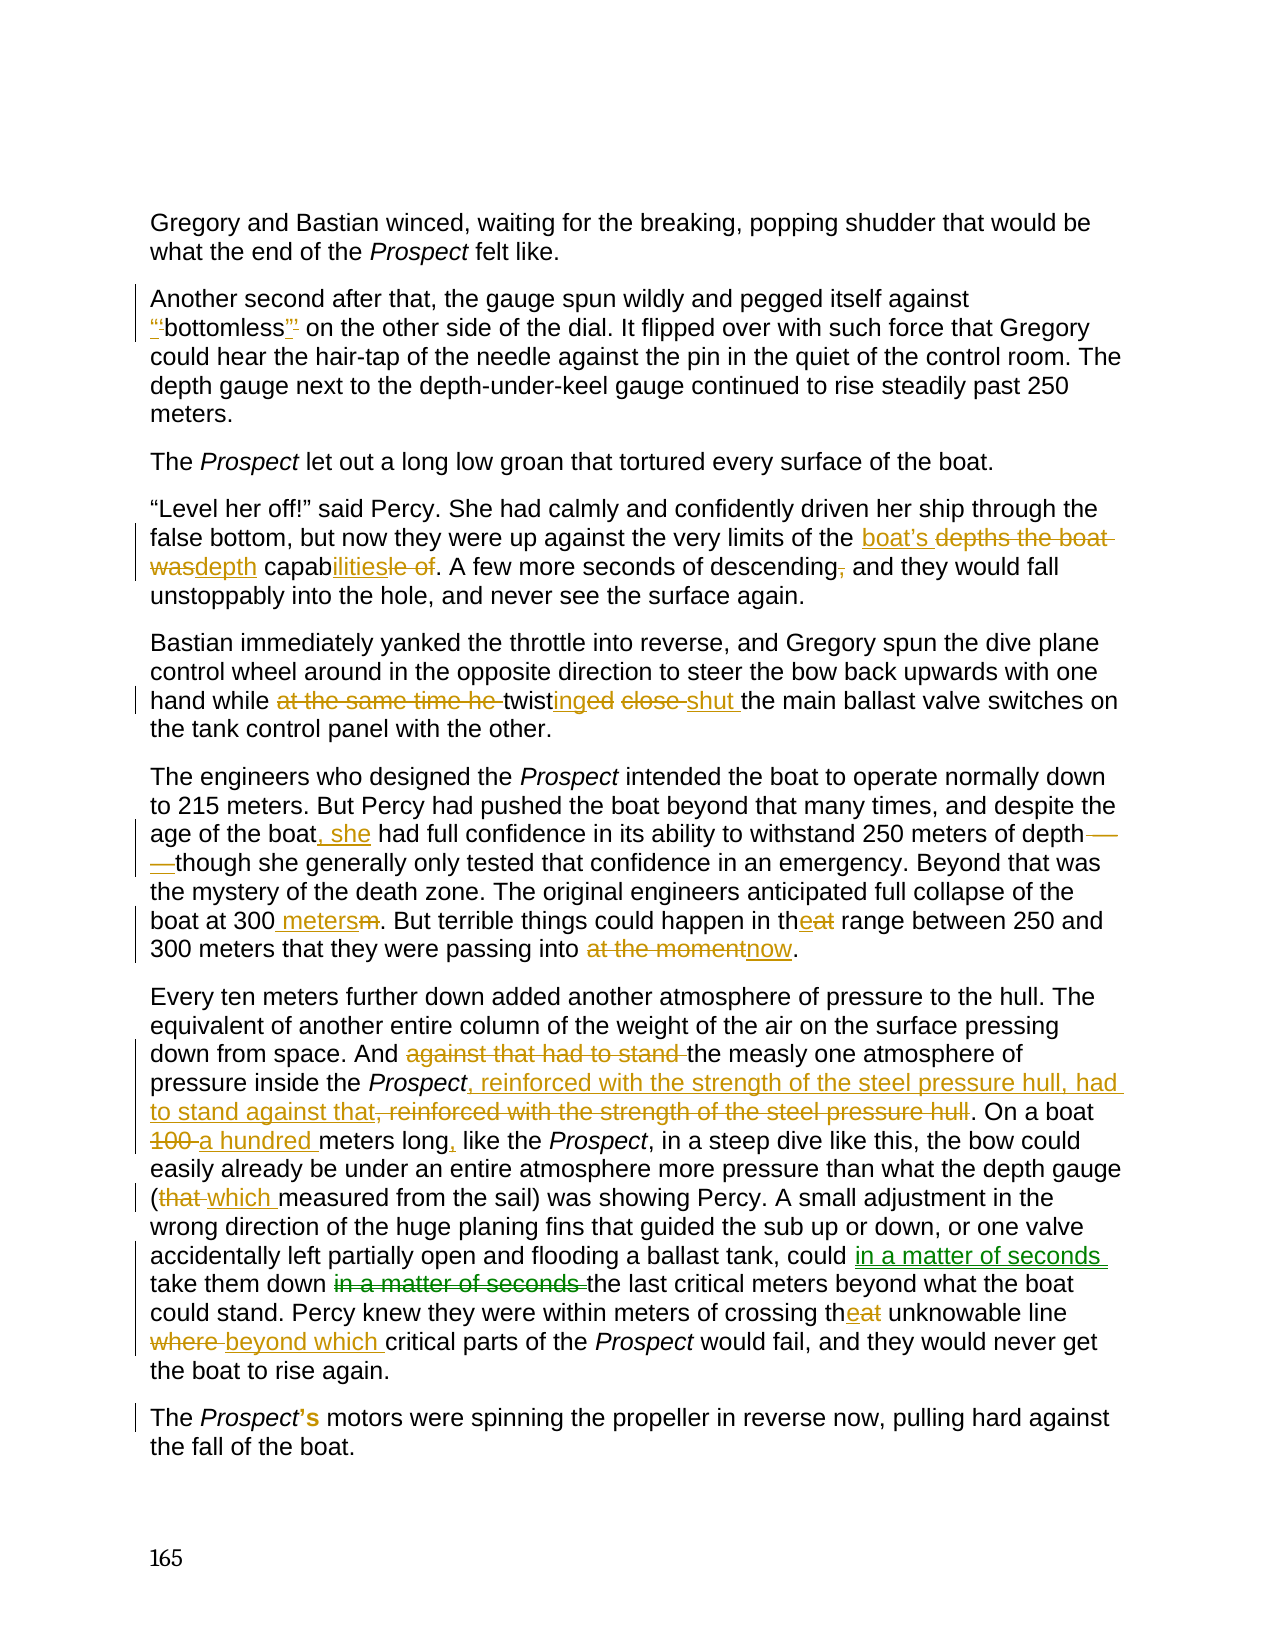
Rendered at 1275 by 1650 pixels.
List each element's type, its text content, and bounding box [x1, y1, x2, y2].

text Another second after that, the gauge spun wildly and pegged itself against “bottomless” on the other side of the dial. It flipped over with such force that Gregory could hear the hair-tap of the needle against the pin in the quiet of the control room. The depth gauge next to the depth-under-keel gauge continued to rise steadily past 250 meters. [150, 284, 1125, 428]
text The engineers who designed the Prospect intended the boat to operate normally down to 215 meters. But Percy had pushed the boat beyond that many times, and despite the age of the boat, she had full confidence in its ability to withstand 250 meters of depth—though she generally only tested that confidence in an emergency. Beyond that was the mystery of the death zone. The original engineers anticipated full collapse of the boat at 300 meters. But terrible things could happen in the range between 250 and 300 meters that they were passing into now. [150, 762, 1125, 963]
text Every ten meters further down added another atmosphere of pressure to the hull. The equivalent of another entire column of the weight of the air on the surface pressing down from space. And the measly one atmosphere of pressure inside the Prospect, reinforced with the strength of the steel pressure hull, had to stand against that. On a boat a hundred meters long, like the Prospect, in a steep dive like this, the bow could easily already be under an entire atmosphere more pressure than what the depth gauge (which measured from the sail) was showing Percy. A small adjustment in the wrong direction of the huge planing fins that guided the sub up or down, or one valve accidentally left partially open and flooding a ballast tank, could in a matter of seconds take them down the last critical meters beyond what the boat could stand. Percy knew they were within meters of crossing the unknowable line beyond which critical parts of the Prospect would fail, and they would never get the boat to rise again. [150, 982, 1125, 1384]
text Bastian immediately yanked the throttle into reverse, and Gregory spun the dive plane control wheel around in the opposite direction to steer the bow back upwards with one hand while twisting shut the main ballast valve switches on the tank control panel with the other. [150, 628, 1125, 743]
text “Level her off!” said Percy. She had calmly and confidently driven her ship through the false bottom, but now they were up against the very limits of the boat’s depth capabilities. A few more seconds of descending and they would fall unstoppably into the hole, and never see the surface again. [150, 494, 1125, 609]
text The Prospect let out a long low groan that tortured every surface of the boat. [150, 447, 1125, 476]
text Gregory and Bastian winced, waiting for the breaking, popping shudder that would be what the end of the Prospect felt like. [150, 208, 1125, 266]
text The Prospect’s motors were spinning the propeller in reverse now, pulling hard against the fall of the boat. [150, 1403, 1125, 1461]
